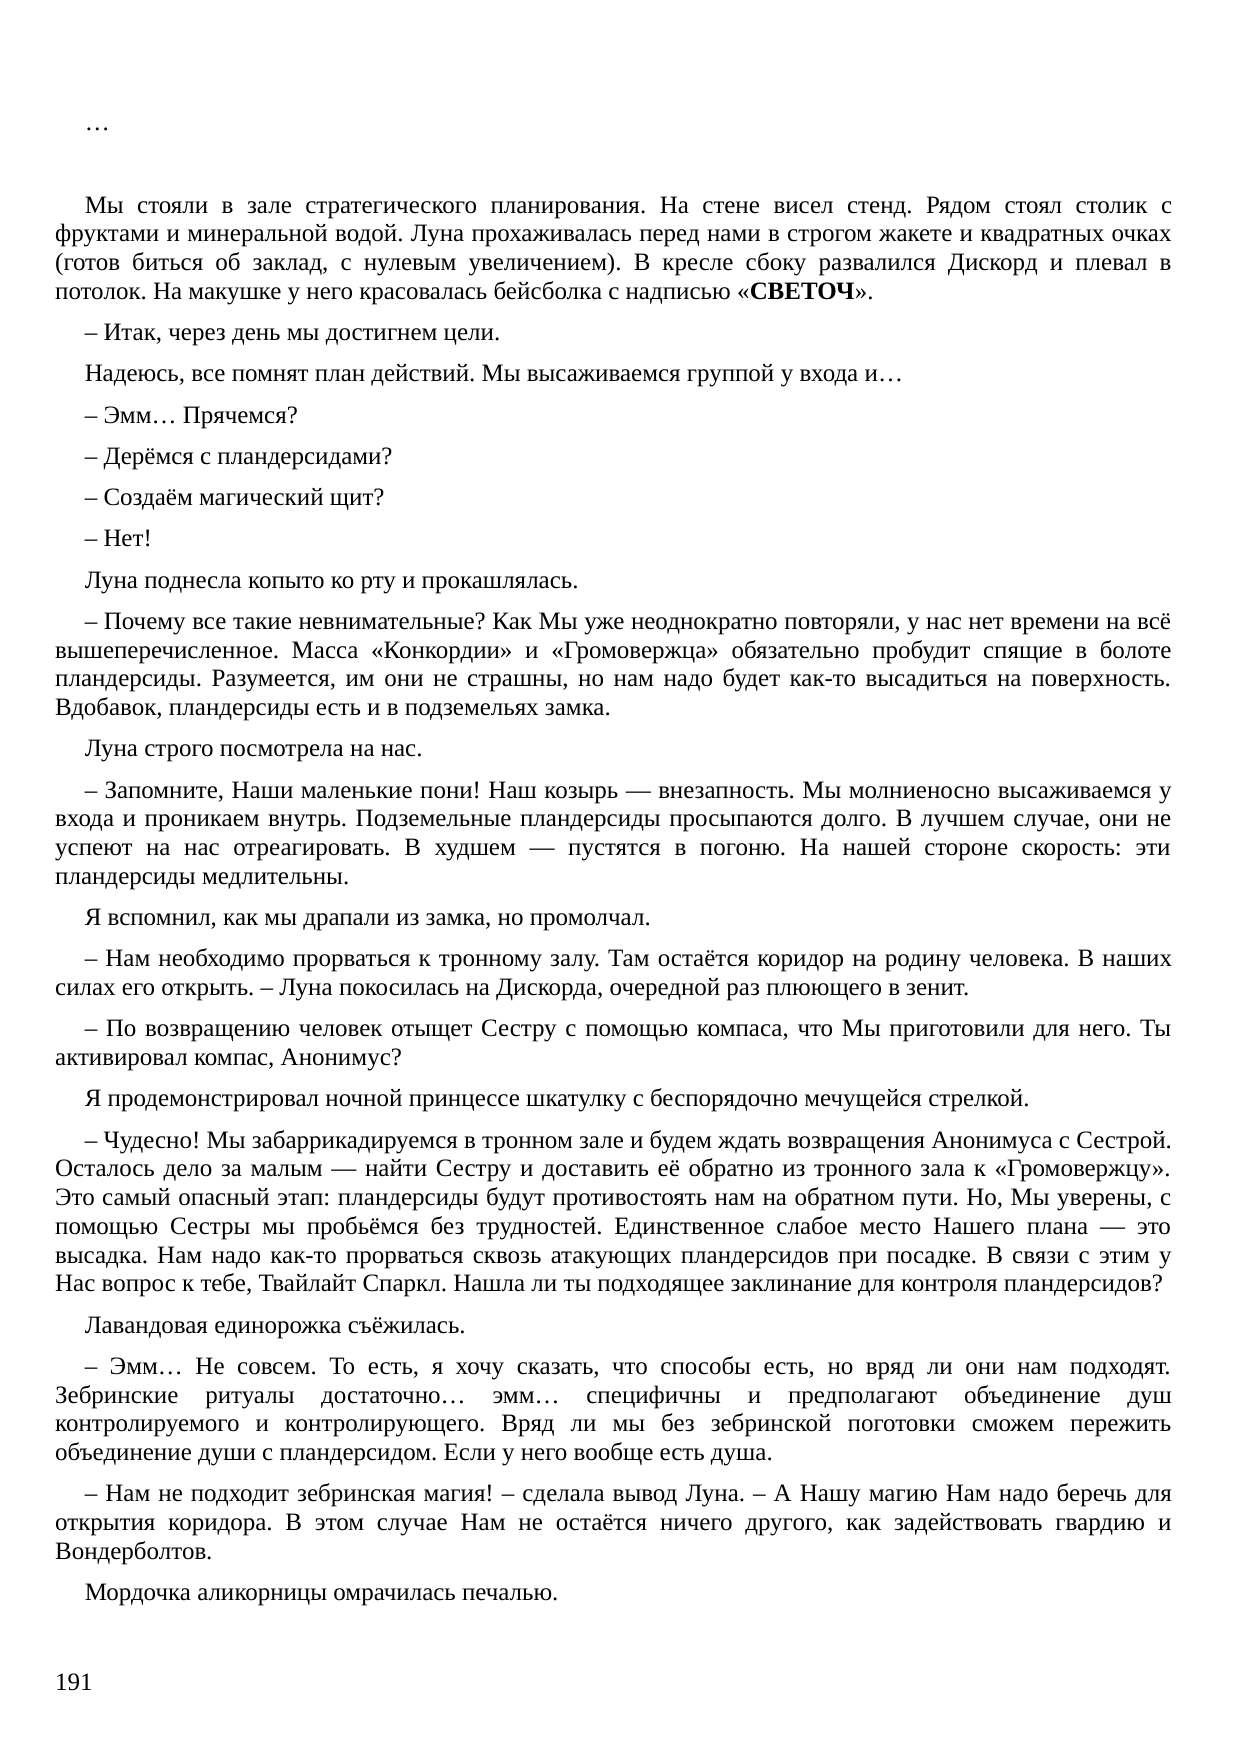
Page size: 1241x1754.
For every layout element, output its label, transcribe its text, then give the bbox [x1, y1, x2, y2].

text Мы стояли в зале стратегического планирования. На стене висел стенд. Рядом стоял столик с фруктами и минеральной водой. Луна прохаживалась перед нами в строгом жакете и квадратных очках (готов биться об заклад, с нулевым увеличением). В кресле сбоку развалился Дискорд и плевал в потолок. На макушке у него красовалась бейсболка с надписью «СВЕТОЧ». [55, 190, 1173, 305]
text – Нам не подходит зебринская магия! – сделала вывод Луна. – А Нашу магию Нам надо беречь для открытия коридора. В этом случае Нам не остаётся ничего другого, как задействовать гвардию и Вондерболтов. [55, 1478, 1173, 1565]
text – Эмм… Не совсем. То есть, я хочу сказать, что способы есть, но вряд ли они нам подходят. Зебринские ритуалы достаточно… эмм… специфичны и предполагают объединение душ контролируемого и контролирующего. Вряд ли мы без зебринской поготовки сможем пережить объединение души с пландерсидом. Если у него вообще есть душа. [55, 1351, 1173, 1466]
text – Нет! [55, 523, 1173, 552]
text – Создаём магический щит? [55, 482, 1173, 511]
text Я продемонстрировал ночной принцессе шкатулку с беспорядочно мечущейся стрелкой. [55, 1083, 1173, 1112]
text – Эмм… Прячемся? [55, 400, 1173, 428]
text Лавандовая единорожка съёжилась. [55, 1310, 1173, 1338]
text – Дерёмся с пландерсидами? [55, 441, 1173, 470]
text Надеюсь, все помнят план действий. Мы высаживаемся группой у входа и… [55, 358, 1173, 387]
text Луна строго посмотрела на нас. [55, 733, 1173, 762]
text – Итак, через день мы достигнем цели. [55, 317, 1173, 346]
text – Почему все такие невнимательные? Как Мы уже неоднократно повторяли, у нас нет времени на всё вышеперечисленное. Масса «Конкордии» и «Громовержца» обязательно пробудит спящие в болоте пландерсиды. Разумеется, им они не страшны, но нам надо будет как-то высадиться на поверхность. Вдобавок, пландерсиды есть и в подземельях замка. [55, 606, 1173, 721]
text … [55, 107, 1173, 136]
text Я вспомнил, как мы драпали из замка, но промолчал. [55, 902, 1173, 931]
text – По возвращению человек отыщет Сестру с помощью компаса, что Мы приготовили для него. Ты активировал компас, Анонимус? [55, 1013, 1173, 1071]
text Луна поднесла копыто ко рту и прокашлялась. [55, 565, 1173, 593]
text Мордочка аликорницы омрачилась печалью. [55, 1577, 1173, 1606]
text – Чудесно! Мы забаррикадируемся в тронном зале и будем ждать возвращения Анонимуса с Сестрой. Осталось дело за малым — найти Сестру и доставить её обратно из тронного зала к «Громовержцу». Это самый опасный этап: пландерсиды будут противостоять нам на обратном пути. Но, Мы уверены, с помощью Сестры мы пробьёмся без трудностей. Единственное слабое место Нашего плана — это высадка. Нам надо как-то прорваться сквозь атакующих пландерсидов при посадке. В связи с этим у Нас вопрос к тебе, Твайлайт Спаркл. Нашла ли ты подходящее заклинание для контроля пландерсидов? [55, 1125, 1173, 1297]
text – Нам необходимо прорваться к тронному залу. Там остаётся коридор на родину человека. В наших силах его открыть. – Луна покосилась на Дискорда, очередной раз плюющего в зенит. [55, 943, 1173, 1001]
text – Запомните, Наши маленькие пони! Наш козырь — внезапность. Мы молниеносно высаживаемся у входа и проникаем внутрь. Подземельные пландерсиды просыпаются долго. В лучшем случае, они не успеют на нас отреагировать. В худшем — пустятся в погоню. На нашей стороне скорость: эти пландерсиды медлительны. [55, 775, 1173, 890]
